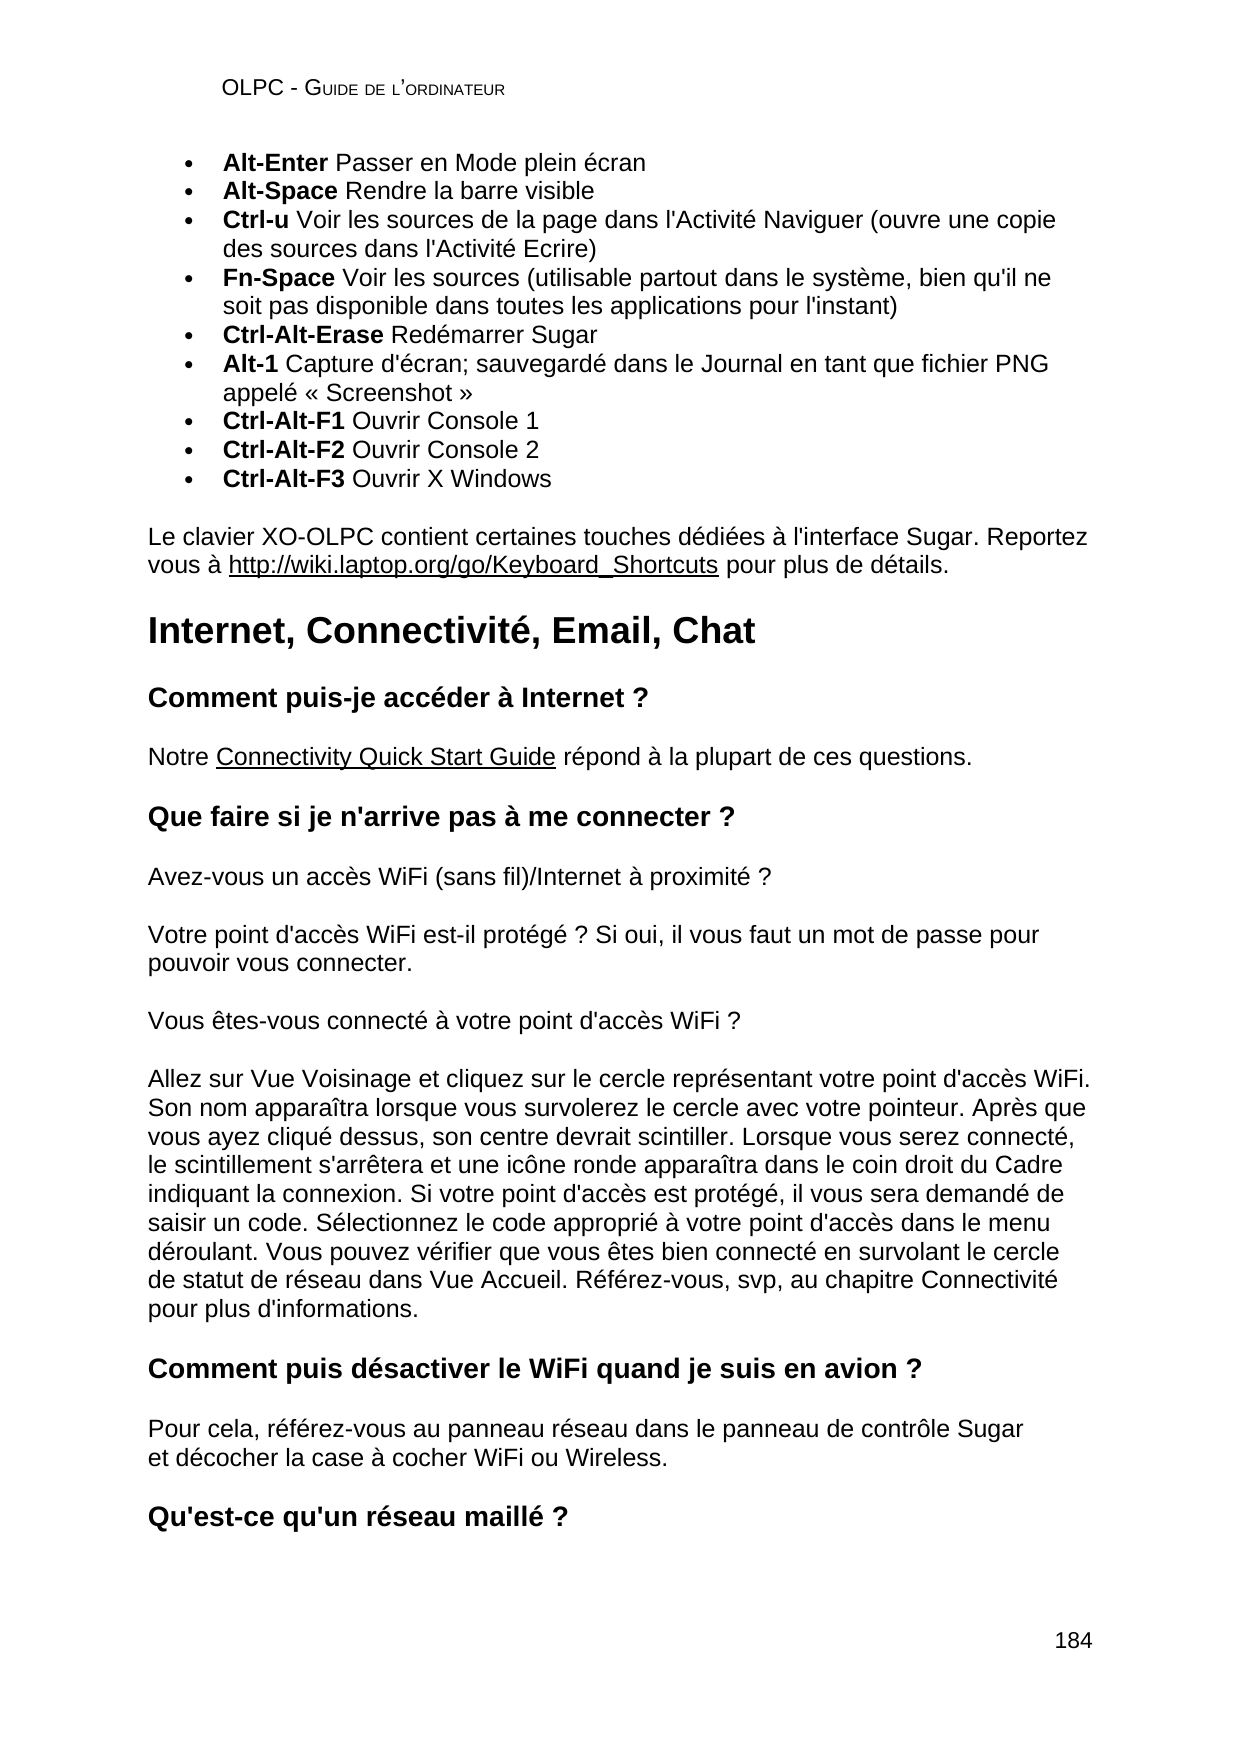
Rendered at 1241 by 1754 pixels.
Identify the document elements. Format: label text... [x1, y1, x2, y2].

list Alt-Space Rendre la barre visible [185, 176, 1092, 205]
list Alt-Enter Passer en Mode plein écran [185, 148, 1092, 176]
text Internet, Connectivité, Email, Chat [148, 608, 1092, 652]
text Notre Connectivity Quick Start Guide répond à la plupart de ces questions. [148, 742, 1092, 771]
text Que faire si je n'arrive pas à me connecter ? [148, 800, 1092, 833]
text Pour cela, référez-vous au panneau réseau dans le panneau de contrôle Sugar et décocher la case à cocher WiFi ou Wireless. [148, 1414, 1092, 1471]
list Fn-Space Voir les sources (utilisable partout dans le système, bien qu'il ne soit pas disponible dans toutes les applications pour l'instant) [185, 263, 1092, 320]
list Alt-1 Capture d'écran; sauvegardé dans le Journal en tant que fichier PNG appelé « Screenshot » [185, 349, 1092, 406]
list Ctrl-Alt-Erase Redémarrer Sugar [185, 320, 1092, 349]
list Ctrl-Alt-F2 Ouvrir Console 2 [185, 435, 1092, 464]
text Avez-vous un accès WiFi (sans fil)/Internet à proximité ? [148, 862, 1092, 891]
list Ctrl-Alt-F1 Ouvrir Console 1 [185, 406, 1092, 435]
text Qu'est-ce qu'un réseau maillé ? [148, 1500, 1092, 1533]
text Comment puis-je accéder à Internet ? [148, 681, 1092, 713]
text Vous êtes-vous connecté à votre point d'accès WiFi ? [148, 1006, 1092, 1035]
text Votre point d'accès WiFi est-il protégé ? Si oui, il vous faut un mot de passe pour pouvoir vous connecter. [148, 920, 1092, 977]
text Comment puis désactiver le WiFi quand je suis en avion ? [148, 1352, 1092, 1384]
list Ctrl-Alt-F3 Ouvrir X Windows [185, 464, 1092, 493]
text Allez sur Vue Voisinage et cliquez sur le cercle représentant votre point d'accès WiFi. Son nom apparaîtra lorsque vous survolerez le cercle avec votre pointeur. Après que vous ayez cliqué dessus, son centre devrait scintiller. Lorsque vous serez connecté, le scintillement s'arrêtera et une icône ronde apparaîtra dans le coin droit du Cadre indiquant la connexion. Si votre point d'accès est protégé, il vous sera demandé de saisir un code. Sélectionnez le code approprié à votre point d'accès dans le menu déroulant. Vous pouvez vérifier que vous êtes bien connecté en survolant le cercle de statut de réseau dans Vue Accueil. Référez-vous, svp, au chapitre Connectivité pour plus d'informations. [148, 1064, 1092, 1323]
list Ctrl-u Voir les sources de la page dans l'Activité Naviguer (ouvre une copie des sources dans l'Activité Ecrire) [185, 205, 1092, 263]
text Le clavier XO-OLPC contient certaines touches dédiées à l'interface Sugar. Reportez vous à http://wiki.laptop.org/go/Keyboard_Shortcuts pour plus de détails. [148, 522, 1092, 579]
